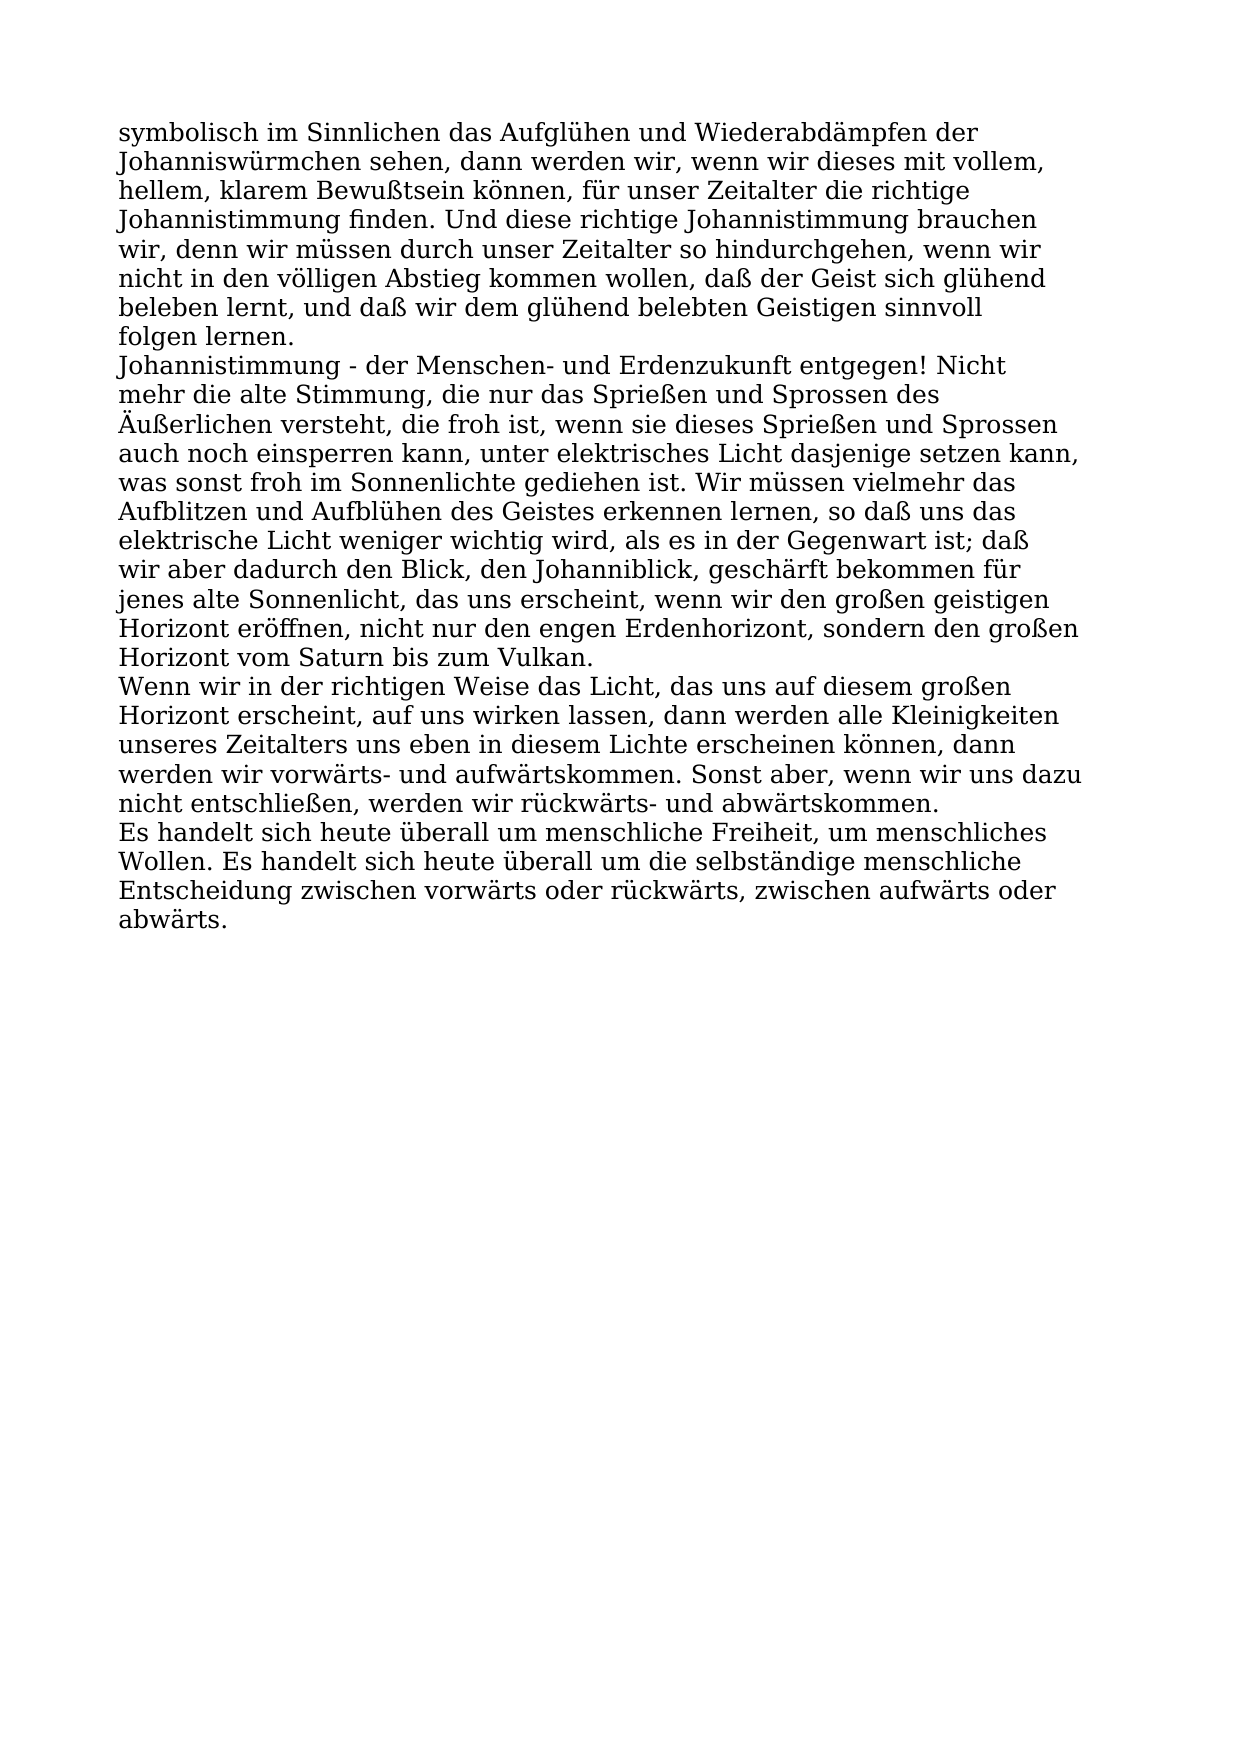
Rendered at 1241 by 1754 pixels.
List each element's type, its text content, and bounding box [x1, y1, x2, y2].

text beleben lernt, und daß wir dem glühend belebten Geistigen sinnvoll [118, 293, 1122, 322]
text elektrische Licht weniger wichtig wird, als es in der Gegenwart ist; daß [118, 526, 1122, 556]
text mehr die alte Stimmung, die nur das Sprießen und Sprossen des [118, 381, 1122, 410]
text Wenn wir in der richtigen Weise das Licht, das uns auf diesem großen [118, 672, 1122, 701]
text symbolisch im Sinnlichen das Aufglühen und Wiederabdämpfen der [118, 118, 1122, 147]
text Wollen. Es handelt sich heute überall um die selbständige menschliche [118, 847, 1122, 876]
text wir aber dadurch den Blick, den Johanniblick, geschärft bekommen für [118, 556, 1122, 585]
text Johanniswürmchen sehen, dann werden wir, wenn wir dieses mit vollem, [118, 147, 1122, 176]
text werden wir vorwärts- und aufwärtskommen. Sonst aber, wenn wir uns dazu [118, 760, 1122, 789]
text Johannistimmung finden. Und diese richtige Johannistimmung brauchen [118, 206, 1122, 235]
text auch noch einsperren kann, unter elektrisches Licht dasjenige setzen kann, [118, 439, 1122, 468]
text nicht in den völligen Abstieg kommen wollen, daß der Geist sich glühend [118, 264, 1122, 293]
text folgen lernen. [118, 322, 1122, 351]
text hellem, klarem Bewußtsein können, für unser Zeitalter die richtige [118, 176, 1122, 206]
text Äußerlichen versteht, die froh ist, wenn sie dieses Sprießen und Sprossen [118, 410, 1122, 439]
text Johannistimmung - der Menschen- und Erdenzukunft entgegen! Nicht [118, 351, 1122, 381]
text wir, denn wir müssen durch unser Zeitalter so hindurchgehen, wenn wir [118, 235, 1122, 264]
text Aufblitzen und Aufblühen des Geistes erkennen lernen, so daß uns das [118, 497, 1122, 526]
text nicht entschließen, werden wir rückwärts- und abwärtskommen. [118, 789, 1122, 818]
text Horizont erscheint, auf uns wirken lassen, dann werden alle Kleinigkeiten [118, 701, 1122, 731]
text Horizont eröffnen, nicht nur den engen Erdenhorizont, sondern den großen [118, 614, 1122, 643]
text Es handelt sich heute überall um menschliche Freiheit, um menschliches [118, 818, 1122, 847]
text Entscheidung zwischen vorwärts oder rückwärts, zwischen aufwärts oder [118, 876, 1122, 906]
text was sonst froh im Sonnenlichte gediehen ist. Wir müssen vielmehr das [118, 468, 1122, 497]
text abwärts. [118, 906, 1122, 935]
text unseres Zeitalters uns eben in diesem Lichte erscheinen können, dann [118, 731, 1122, 760]
text jenes alte Sonnenlicht, das uns erscheint, wenn wir den großen geistigen [118, 585, 1122, 614]
text Horizont vom Saturn bis zum Vulkan. [118, 643, 1122, 672]
